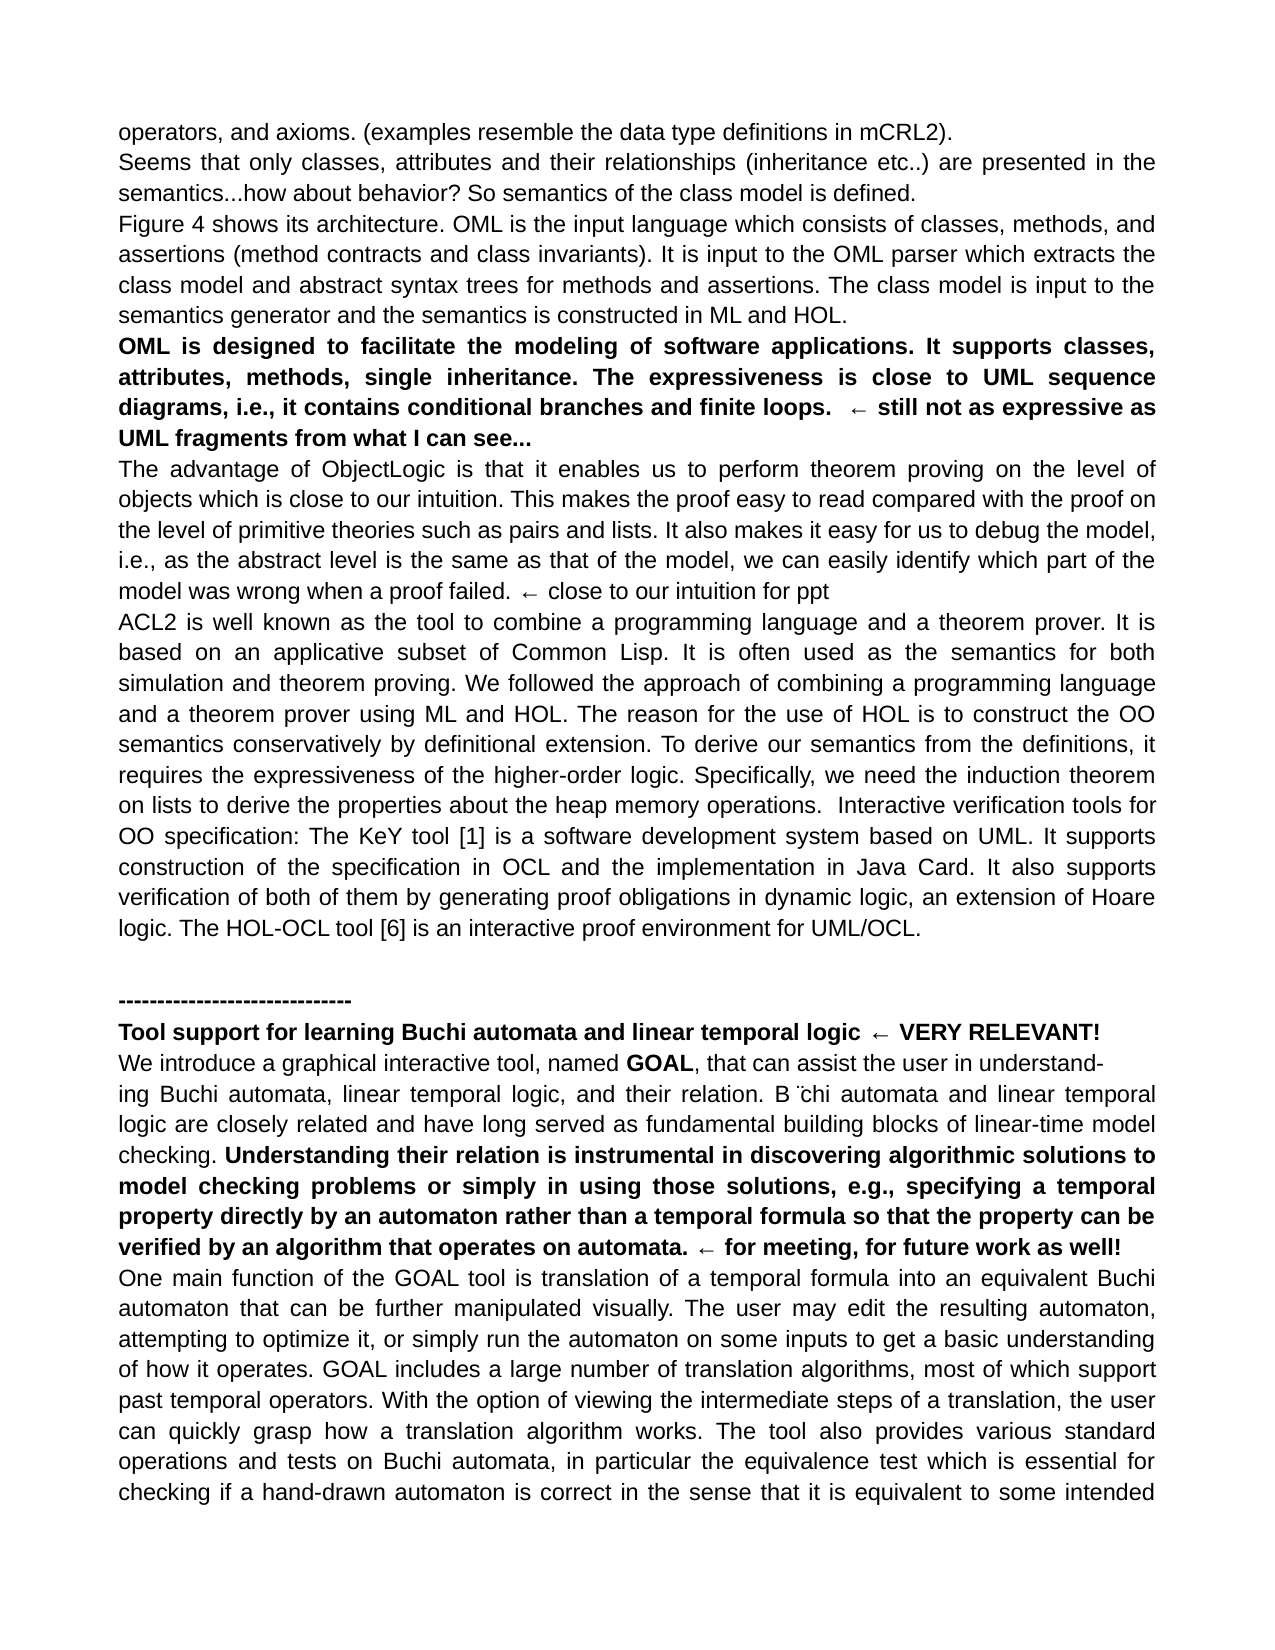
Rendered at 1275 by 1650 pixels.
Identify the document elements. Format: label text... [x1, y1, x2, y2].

text Seems that only classes, attributes and their relationships (inheritance etc..) are presented in the semantics...how about behavior? So semantics of the class model is defined. [118, 149, 1157, 206]
text ACL2 is well known as the tool to combine a programming language and a theorem prover. It is based on an applicative subset of Common Lisp. It is often used as the semantics for both simulation and theorem proving. We followed the approach of combining a programming language and a theorem prover using ML and HOL. The reason for the use of HOL is to construct the OO semantics conservatively by definitional extension. To derive our semantics from the definitions, it requires the expressiveness of the higher-order logic. Specifically, we need the induction theorem on lists to derive the properties about the heap memory operations. Interactive verification tools for OO specification: The KeY tool [1] is a software development system based on UML. It supports construction of the specification in OCL and the implementation in Java Card. It also supports verification of both of them by generating proof obligations in dynamic logic, an extension of Hoare logic. The HOL-OCL tool [6] is an interactive proof environment for UML/OCL. [118, 608, 1157, 941]
text We introduce a graphical interactive tool, named GOAL, that can assist the user in understand- [118, 1049, 1157, 1076]
text OML is designed to facilitate the modeling of software applications. It supports classes, attributes, methods, single inheritance. The expressiveness is close to UML sequence diagrams, i.e., it contains conditional branches and finite loops. ← still not as expressive as UML fragments from what I can see... [118, 332, 1157, 451]
text Tool support for learning Buchi automata and linear temporal logic ← VERY RELEVANT! [118, 1017, 1157, 1046]
text ing Buchi automata, linear temporal logic, and their relation. B ̈chi automata and linear temporal logic are closely related and have long served as fundamental building blocks of linear-time model checking. Understanding their relation is instrumental in discovering algorithmic solutions to model checking problems or simply in using those solutions, e.g., specifying a temporal property directly by an automaton rather than a temporal formula so that the property can be verified by an algorithm that operates on automata. ← for meeting, for future work as well! [118, 1080, 1157, 1260]
text One main function of the GOAL tool is translation of a temporal formula into an equivalent Buchi automaton that can be further manipulated visually. The user may edit the resulting automaton, attempting to optimize it, or simply run the automaton on some inputs to get a basic understanding of how it operates. GOAL includes a large number of translation algorithms, most of which support past temporal operators. With the option of viewing the intermediate steps of a translation, the user can quickly grasp how a translation algorithm works. The tool also provides various standard operations and tests on Buchi automata, in particular the equivalence test which is essential for checking if a hand-drawn automaton is correct in the sense that it is equivalent to some intended [118, 1264, 1157, 1505]
text The advantage of ObjectLogic is that it enables us to perform theorem proving on the level of objects which is close to our intuition. This makes the proof easy to read compared with the proof on the level of primitive theories such as pairs and lists. It also makes it easy for us to debug the model, i.e., as the abstract level is the same as that of the model, we can easily identify which part of the model was wrong when a proof failed. ← close to our intuition for ppt [118, 455, 1157, 604]
text ------------------------------ [118, 986, 1157, 1013]
text operators, and axioms. (examples resemble the data type definitions in mCRL2). [118, 118, 1157, 145]
text Figure 4 shows its architecture. OML is the input language which consists of classes, methods, and assertions (method contracts and class invariants). It is input to the OML parser which extracts the class model and abstract syntax trees for methods and assertions. The class model is input to the semantics generator and the semantics is constructed in ML and HOL. [118, 210, 1157, 329]
